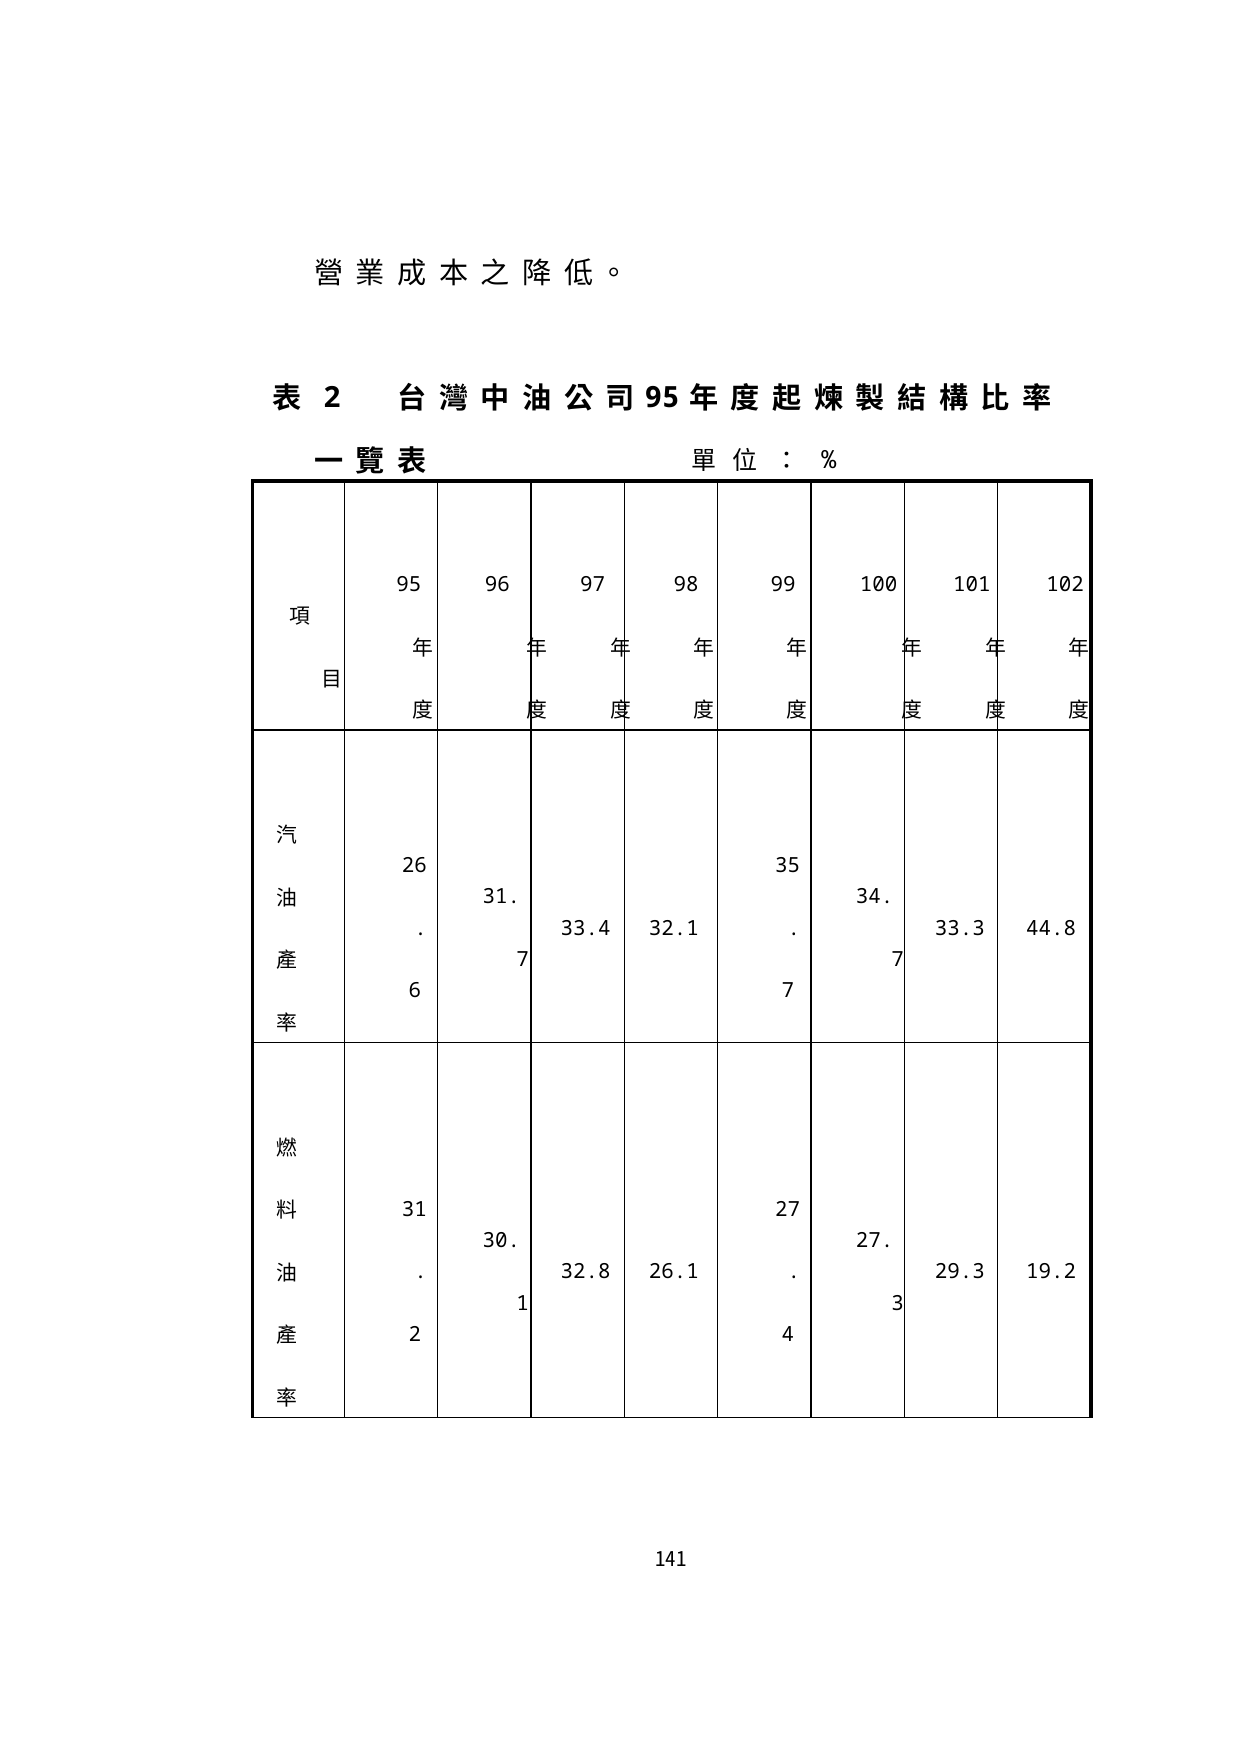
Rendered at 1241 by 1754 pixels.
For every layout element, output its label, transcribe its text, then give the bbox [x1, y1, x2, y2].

table_header 102年度 [998, 483, 1089, 729]
table_header 98年度 [625, 483, 717, 729]
table_header 101年度 [905, 483, 997, 729]
text 營業成本之降低。 [271, 229, 1058, 292]
table_cell 30.1 [438, 1043, 530, 1417]
table_cell 26.6 [345, 731, 437, 1042]
table_header 100年度 [812, 483, 904, 729]
table_cell 35.7 [718, 731, 810, 1042]
table_header 99年度 [718, 483, 810, 729]
table_cell 33.4 [532, 731, 624, 1042]
table_cell 燃料油產率 [254, 1043, 344, 1417]
table_cell 32.8 [532, 1043, 624, 1417]
text 表2 台灣中油公司95年度起煉製結構比率一覽表 單位：% [242, 354, 1068, 479]
table_cell 32.1 [625, 731, 717, 1042]
table_cell 31.7 [438, 731, 530, 1042]
table_cell 27.3 [812, 1043, 904, 1417]
table_cell 19.2 [998, 1043, 1089, 1417]
table_cell 44.8 [998, 731, 1089, 1042]
table_cell 26.1 [625, 1043, 717, 1417]
table_cell 33.3 [905, 731, 997, 1042]
table_header 95年度 [345, 483, 437, 729]
table_cell 汽油產率 [254, 731, 344, 1042]
table_cell 31.2 [345, 1043, 437, 1417]
table_header 項目 [254, 483, 344, 729]
table_cell 34.7 [812, 731, 904, 1042]
table_header 97年度 [532, 483, 624, 729]
table_header 96年度 [438, 483, 530, 729]
table_cell 29.3 [905, 1043, 997, 1417]
table_cell 27.4 [718, 1043, 810, 1417]
